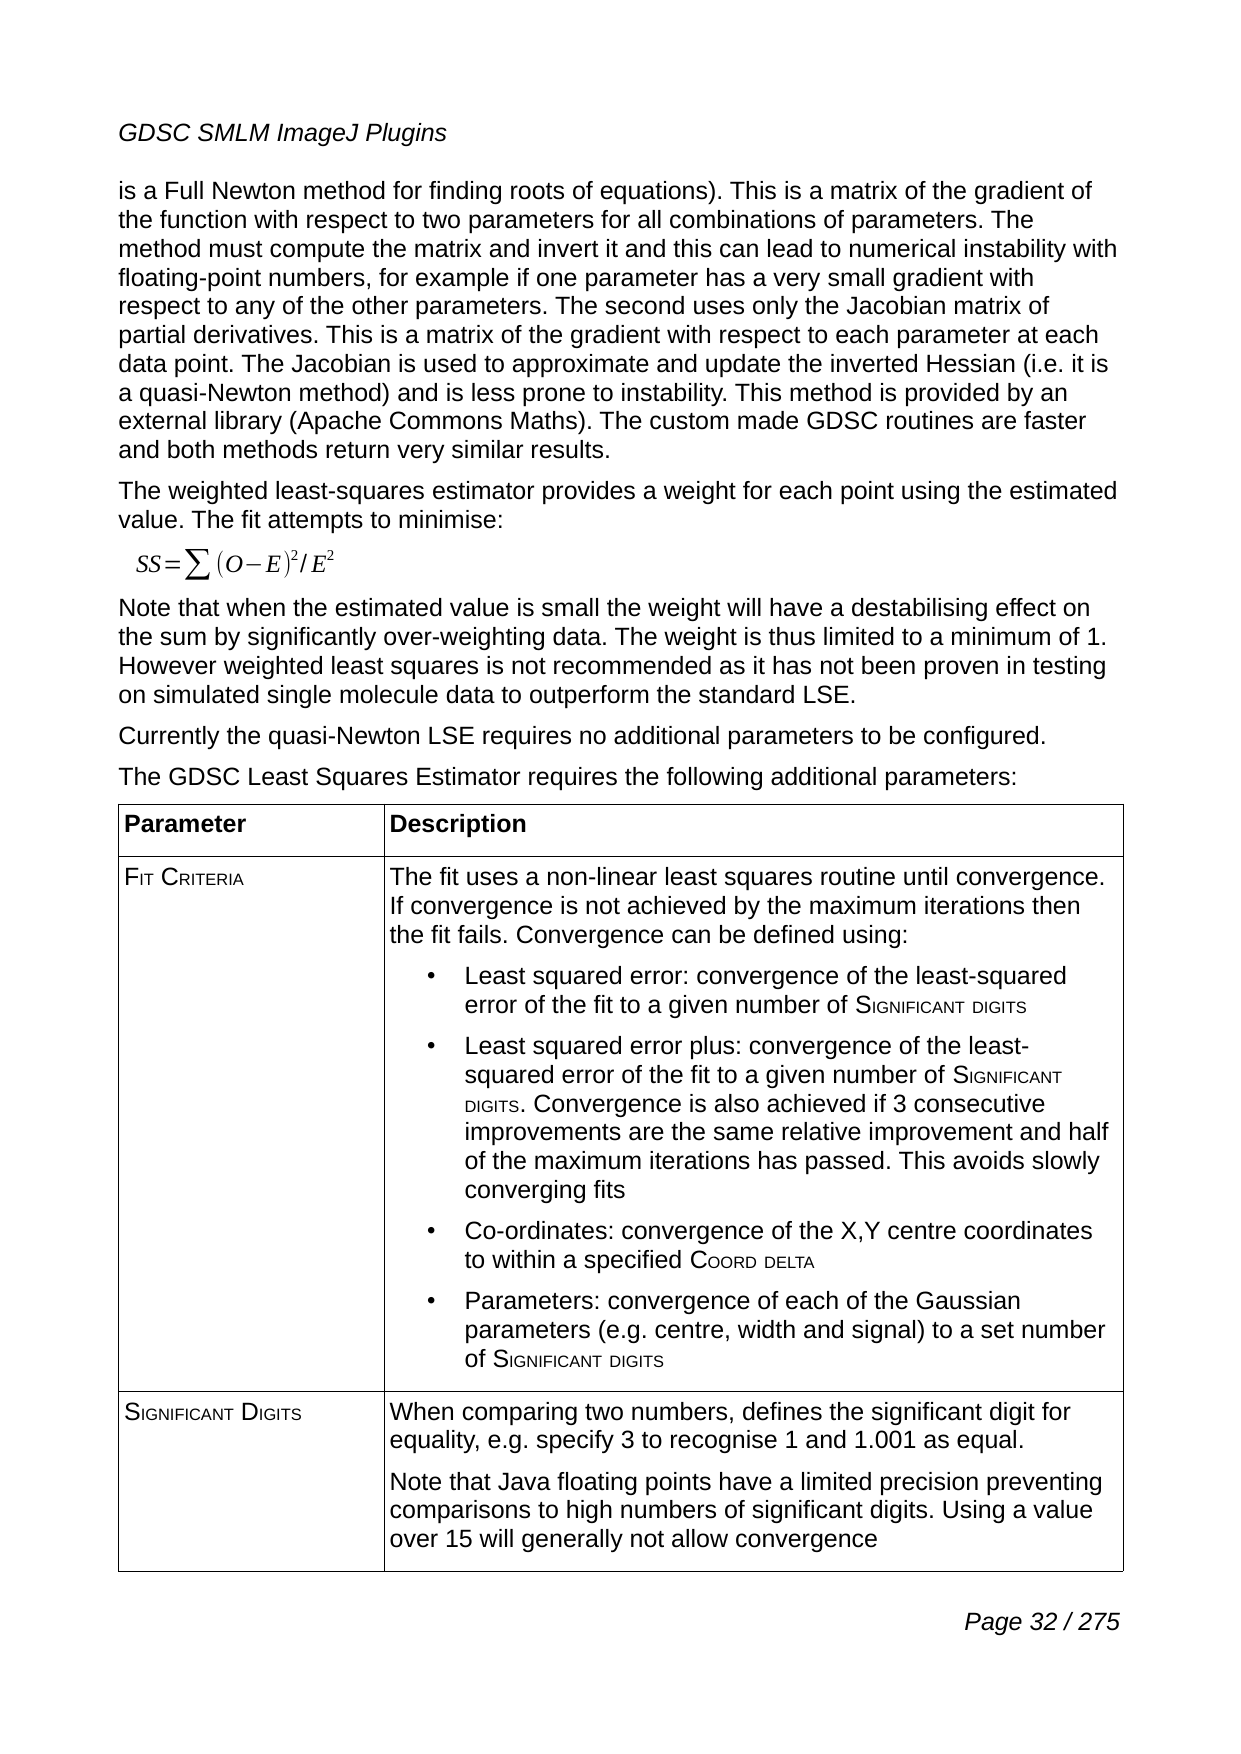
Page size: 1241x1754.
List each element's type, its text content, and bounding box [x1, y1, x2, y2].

table_cell Significant Digits [119, 1392, 384, 1571]
text is a Full Newton method for finding roots of equations). This is a matrix of the gradient of the function with respect to two parameters for all combinations of parameters. The method must compute the matrix and invert it and this can lead to numerical instability with floating-point numbers, for example if one parameter has a very small gradient with respect to any of the other parameters. The second uses only the Jacobian matrix of partial derivatives. This is a matrix of the gradient with respect to each parameter at each data point. The Jacobian is used to approximate and update the inverted Hessian (i.e. it is a quasi-Newton method) and is less prone to instability. This method is provided by an external library (Apache Commons Maths). The custom made GDSC routines are faster and both methods return very similar results. [118, 176, 1122, 464]
text Currently the quasi-Newton LSE requires no additional parameters to be configured. [118, 721, 1122, 750]
text Note that when the estimated value is small the weight will have a destabilising effect on the sum by significantly over-weighting data. The weight is thus limited to a minimum of 1. However weighted least squares is not recommended as it has not been proven in testing on simulated single molecule data to outperform the standard LSE. [118, 593, 1122, 708]
table_cell The fit uses a non-linear least squares routine until convergence. If convergence is not achieved by the maximum iterations then the fit fails. Convergence can be defined using: Least squared error: convergence of the least-squared error of the fit to a given number of Significant digits Least squared error plus: convergence of the least-squared error of the fit to a given number of Significant digits. Convergence is also achieved if 3 consecutive improvements are the same relative improvement and half of the maximum iterations has passed. This avoids slowly converging fits Co-ordinates: convergence of the X,Y centre coordinates to within a specified Coord delta Parameters: convergence of each of the Gaussian parameters (e.g. centre, width and signal) to a set number of Significant digits [385, 857, 1123, 1391]
text The GDSC Least Squares Estimator requires the following additional parameters: [118, 762, 1122, 791]
text The weighted least-squares estimator provides a weight for each point using the estimated value. The fit attempts to minimise: [118, 476, 1122, 534]
table_cell When comparing two numbers, defines the significant digit for equality, e.g. specify 3 to recognise 1 and 1.001 as equal. Note that Java floating points have a limited precision preventing comparisons to high numbers of significant digits. Using a value over 15 will generally not allow convergence [385, 1392, 1123, 1571]
table_cell Fit Criteria [119, 857, 384, 1391]
table_header Parameter [119, 805, 384, 856]
table_header Description [385, 805, 1123, 856]
